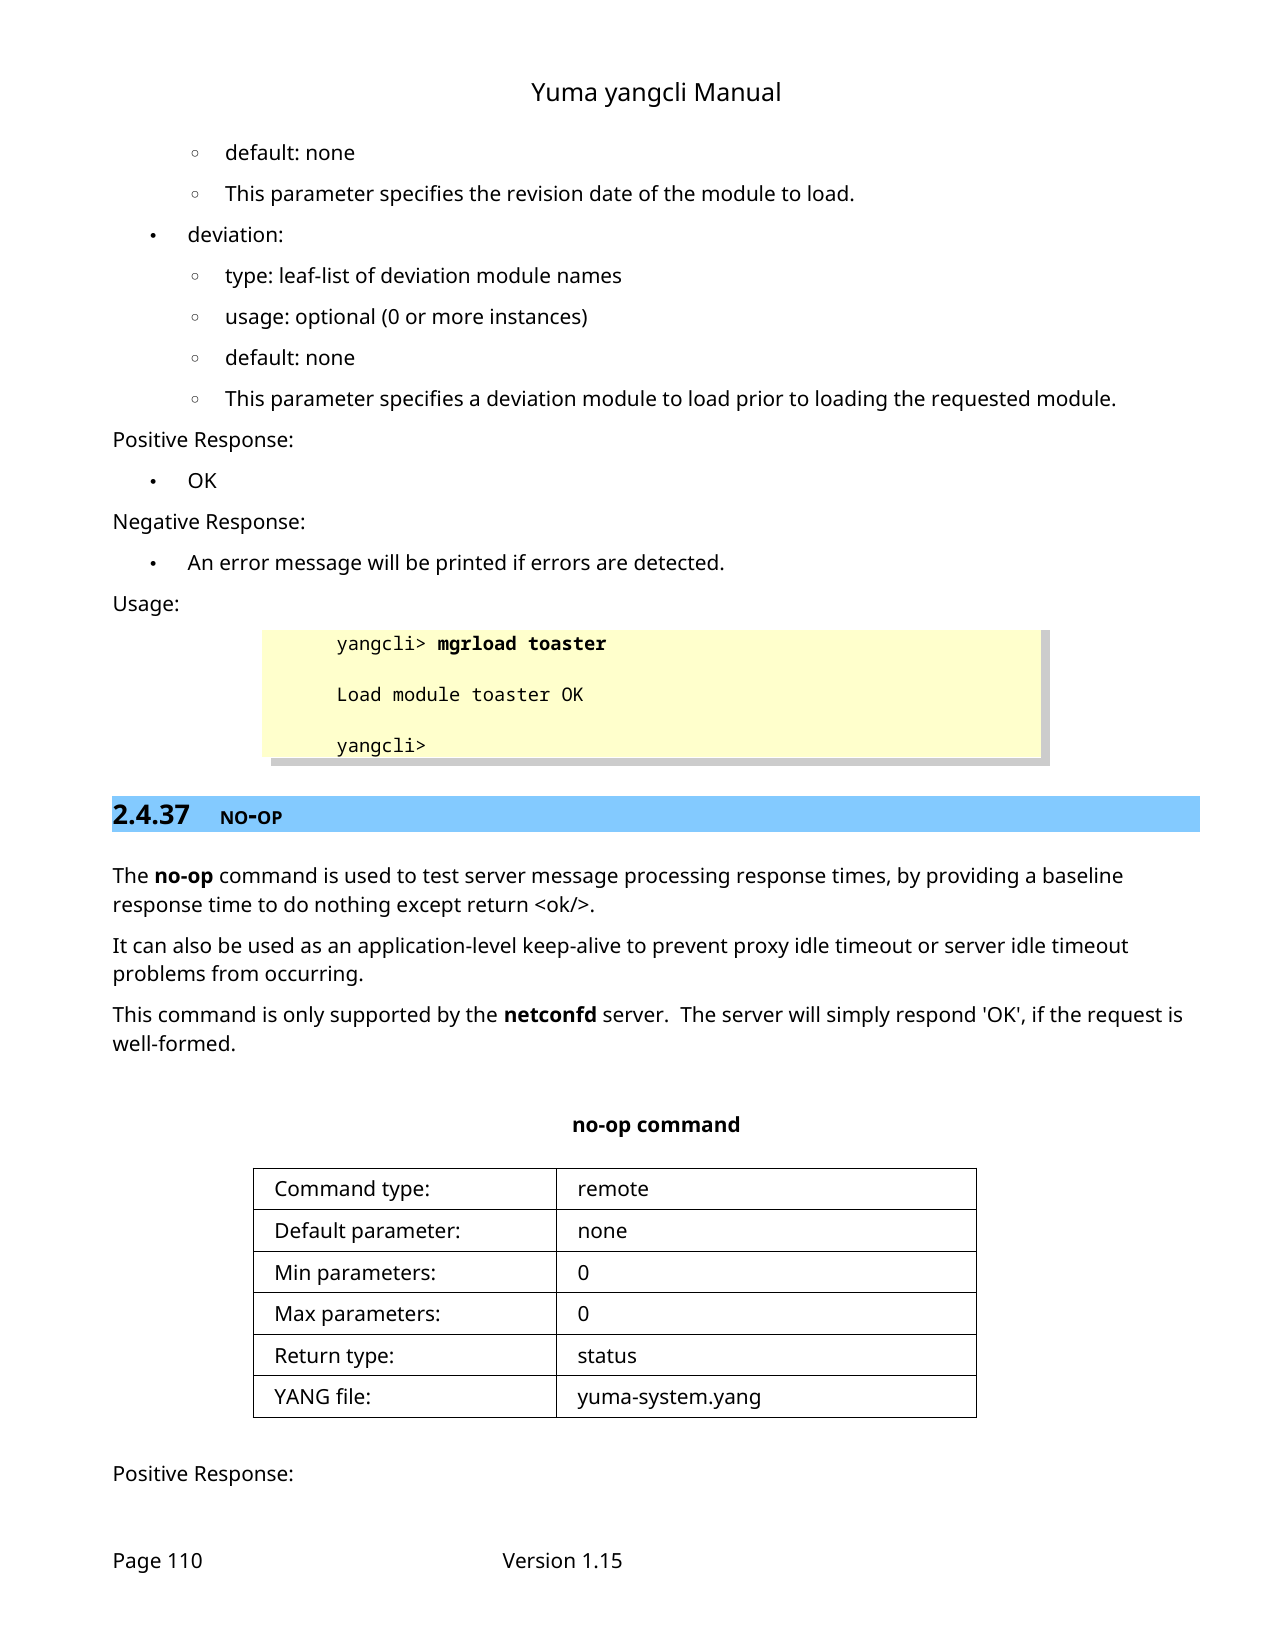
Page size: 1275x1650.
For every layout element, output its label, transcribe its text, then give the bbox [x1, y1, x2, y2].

list default: none [187, 343, 1200, 372]
text yangcli> mgrload toaster [262, 630, 1041, 655]
text This command is only supported by the netconfd server. The server will simply respond 'OK', if the request is well-formed. [112, 1000, 1200, 1057]
text The no-op command is used to test server message processing response times, by providing a baseline response time to do nothing except return <ok/>. [112, 862, 1200, 918]
text Positive Response: [112, 425, 1200, 453]
text Usage: [112, 589, 1200, 617]
table_cell Min parameters: [254, 1252, 556, 1292]
table_cell yuma-system.yang [557, 1376, 976, 1417]
subtitle no-op [112, 796, 1200, 832]
table_cell Default parameter: [254, 1210, 556, 1251]
list This parameter specifies a deviation module to load prior to loading the requested module. [187, 384, 1200, 413]
list deviation: [150, 220, 1200, 249]
table_header remote [557, 1169, 976, 1209]
table_cell none [557, 1210, 976, 1251]
table_cell Return type: [254, 1335, 556, 1375]
subtitle no-op command [127, 1111, 1185, 1139]
table_cell YANG file: [254, 1376, 556, 1417]
list An error message will be printed if errors are detected. [150, 548, 1200, 576]
table_cell 0 [557, 1293, 976, 1334]
text yangcli> [262, 732, 1041, 757]
list OK [150, 466, 1200, 494]
table_cell status [557, 1335, 976, 1375]
list usage: optional (0 or more instances) [187, 302, 1200, 331]
list This parameter specifies the revision date of the module to load. [187, 179, 1200, 208]
list default: none [187, 138, 1200, 167]
table_cell Max parameters: [254, 1293, 556, 1334]
table_cell 0 [557, 1252, 976, 1292]
text Negative Response: [112, 507, 1200, 535]
text Positive Response: [112, 1459, 1200, 1487]
list type: leaf-list of deviation module names [187, 261, 1200, 290]
text Load module toaster OK [262, 681, 1041, 706]
table_header Command type: [254, 1169, 556, 1209]
text It can also be used as an application-level keep-alive to prevent proxy idle timeout or server idle timeout problems from occurring. [112, 931, 1200, 988]
